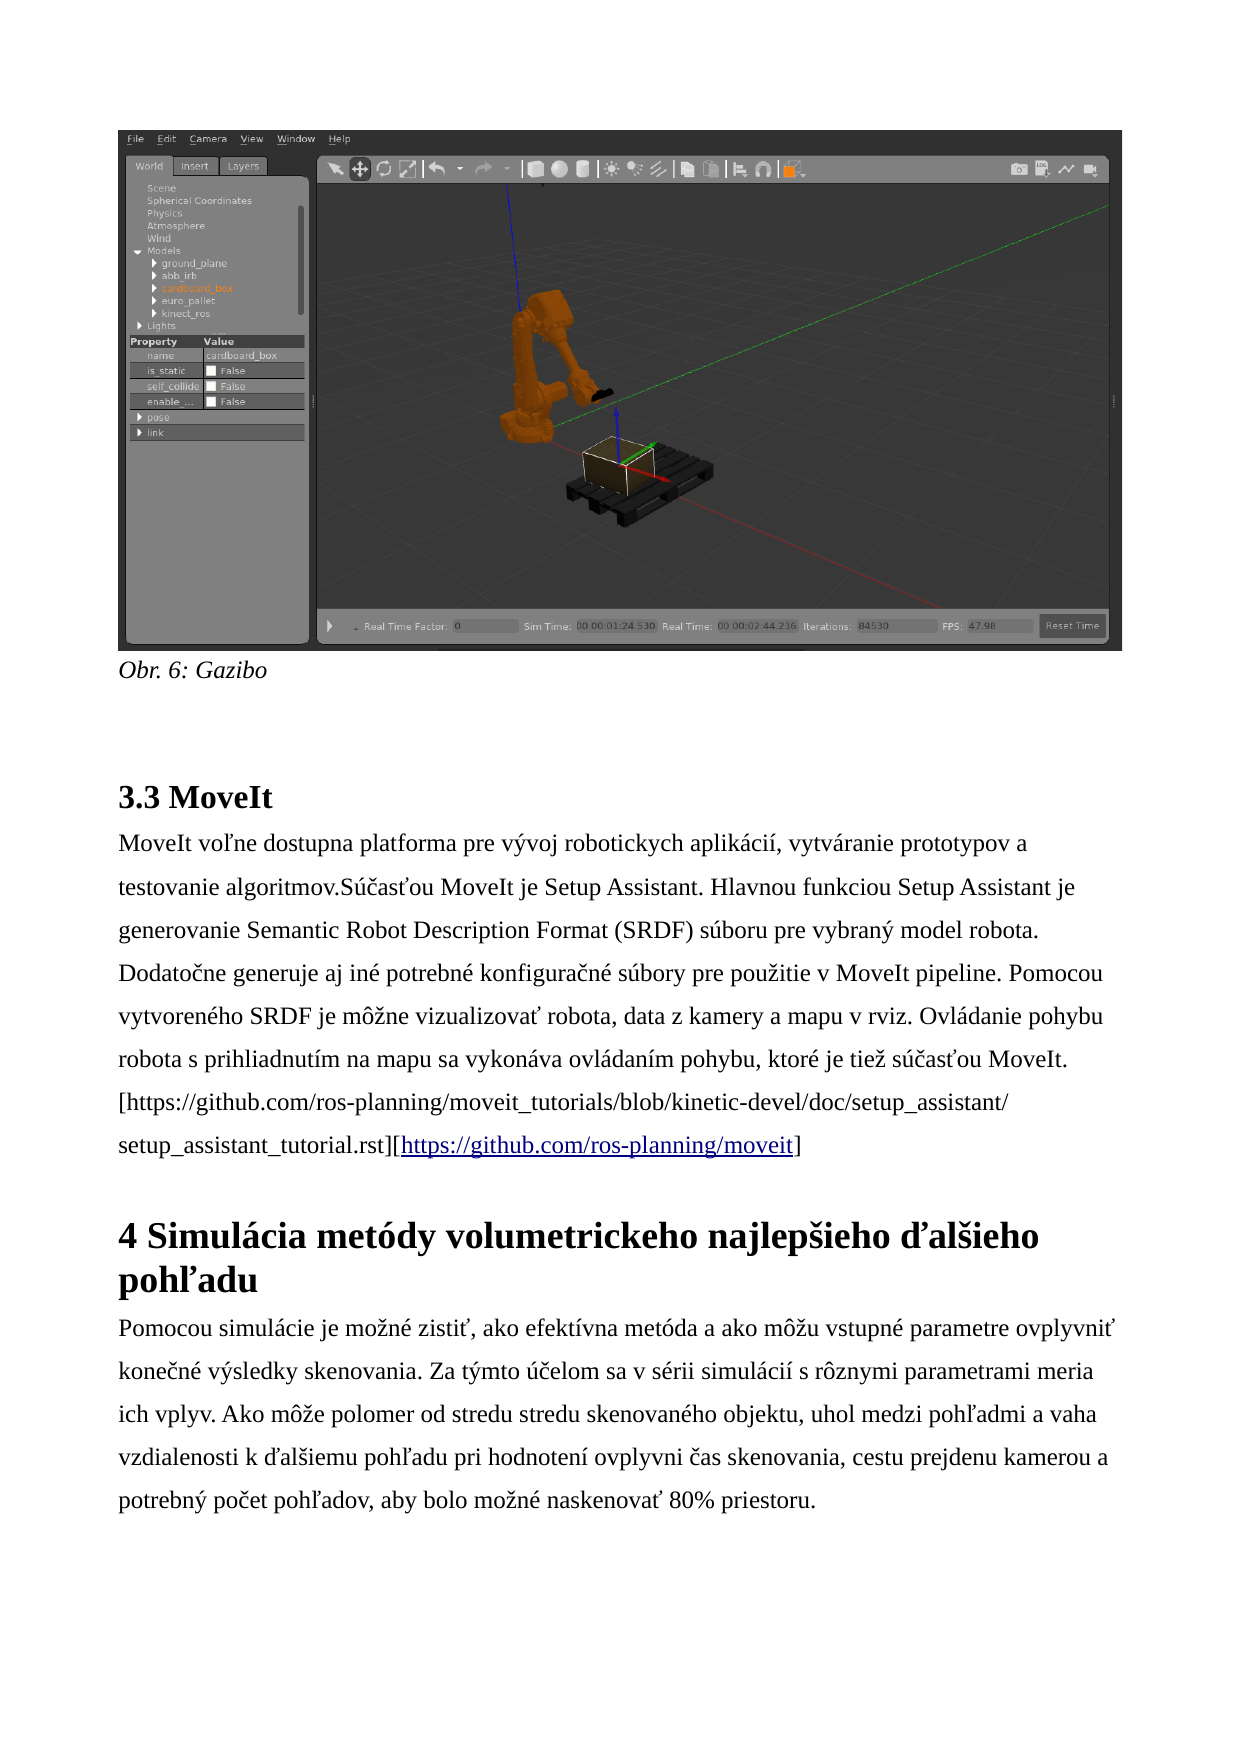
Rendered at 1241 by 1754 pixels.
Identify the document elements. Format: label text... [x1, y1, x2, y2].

text Obr. 6: Gazibo [118, 651, 1122, 684]
text MoveIt voľne dostupna platforma pre vývoj robotickych aplikácií, vytváranie prototypov a testovanie algoritmov.Súčasťou MoveIt je Setup Assistant. Hlavnou funkciou Setup Assistant je generovanie Semantic Robot Description Format (SRDF) súboru pre vybraný model robota. Dodatočne generuje aj iné potrebné konfiguračné súbory pre použitie v MoveIt pipeline. Pomocou vytvoreného SRDF je môžne vizualizovať robota, data z kamery a mapu v rviz. Ovládanie pohybu robota s prihliadnutím na mapu sa vykonáva ovládaním pohybu, ktoré je tiež súčasťou MoveIt. [https://github.com/ros-planning/moveit_tutorials/blob/kinetic-devel/doc/setup_assistant/setup_assistant_tutorial.rst][https://github.com/ros-planning/moveit] [118, 828, 1122, 1159]
subtitle 4 Simulácia metódy volumetrickeho najlepšieho ďalšieho pohľadu [118, 1213, 1122, 1300]
text Pomocou simulácie je možné zistiť, ako efektívna metóda a ako môžu vstupné parametre ovplyvniť konečné výsledky skenovania. Za týmto účelom sa v sérii simulácií s rôznymi parametrami meria ich vplyv. Ako môže polomer od stredu stredu skenovaného objektu, uhol medzi pohľadmi a vaha vzdialenosti k ďalšiemu pohľadu pri hodnotení ovplyvni čas skenovania, cestu prejdenu kamerou a potrebný počet pohľadov, aby bolo možné naskenovať 80% priestoru. [118, 1313, 1122, 1514]
subtitle 3.3 MoveIt [118, 777, 1122, 816]
picture [118, 130, 1123, 651]
